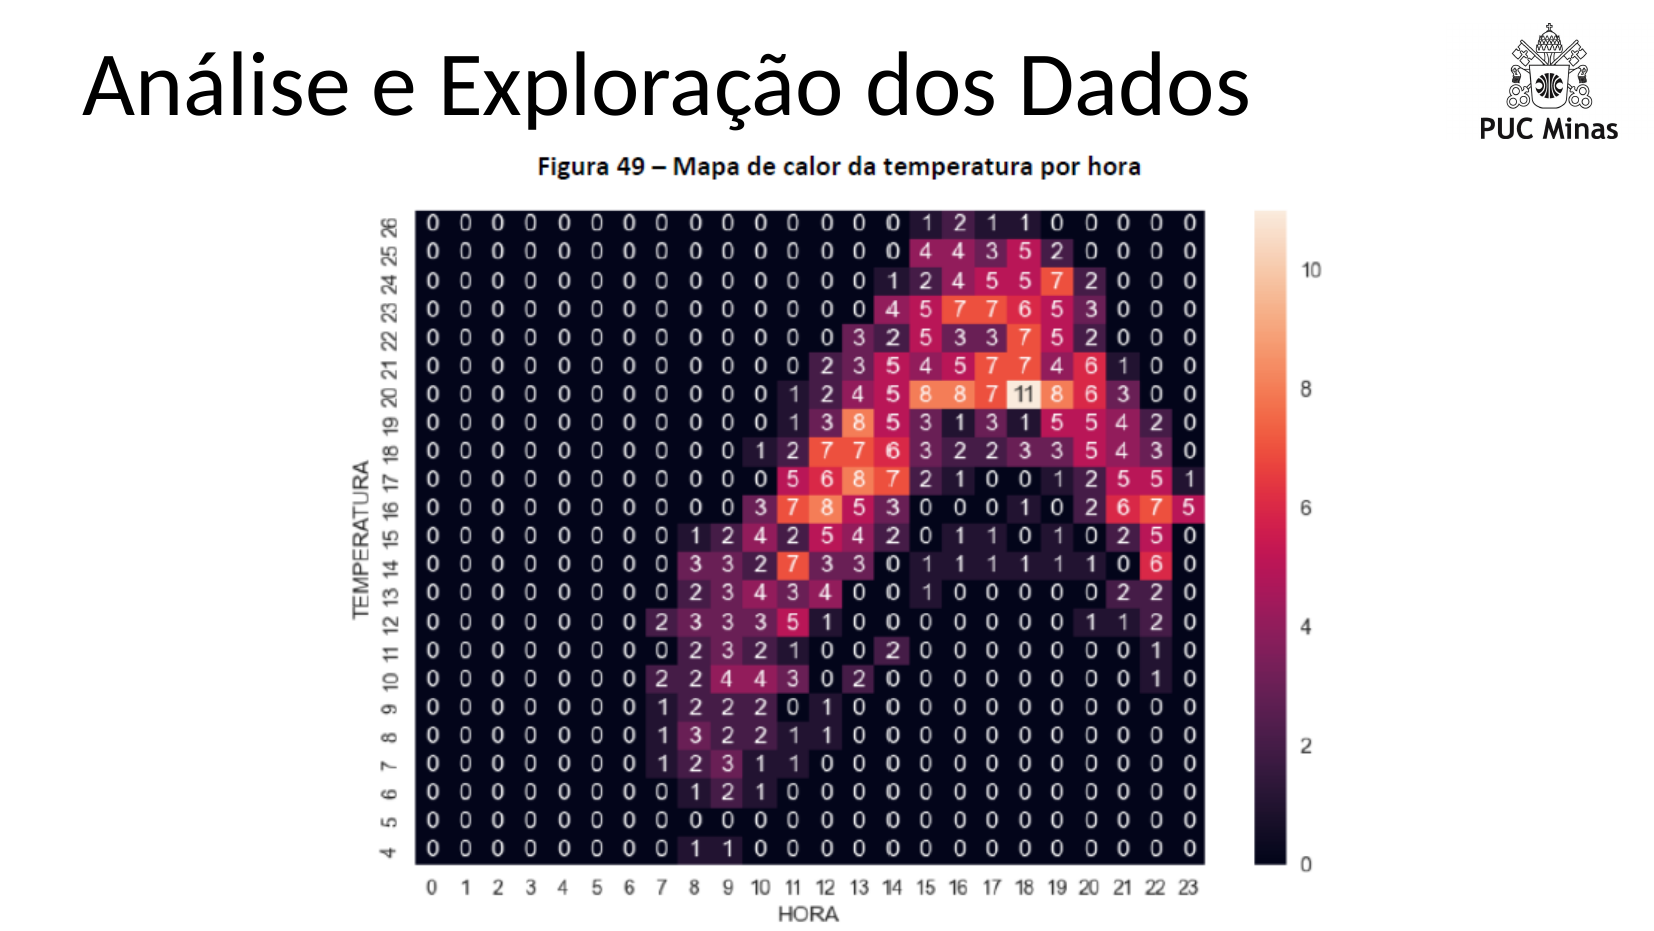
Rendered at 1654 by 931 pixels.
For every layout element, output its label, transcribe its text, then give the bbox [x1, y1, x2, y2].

picture [333, 147, 1338, 931]
picture [1446, 23, 1654, 140]
title Análise e Exploração dos Dados [82, 37, 1571, 148]
